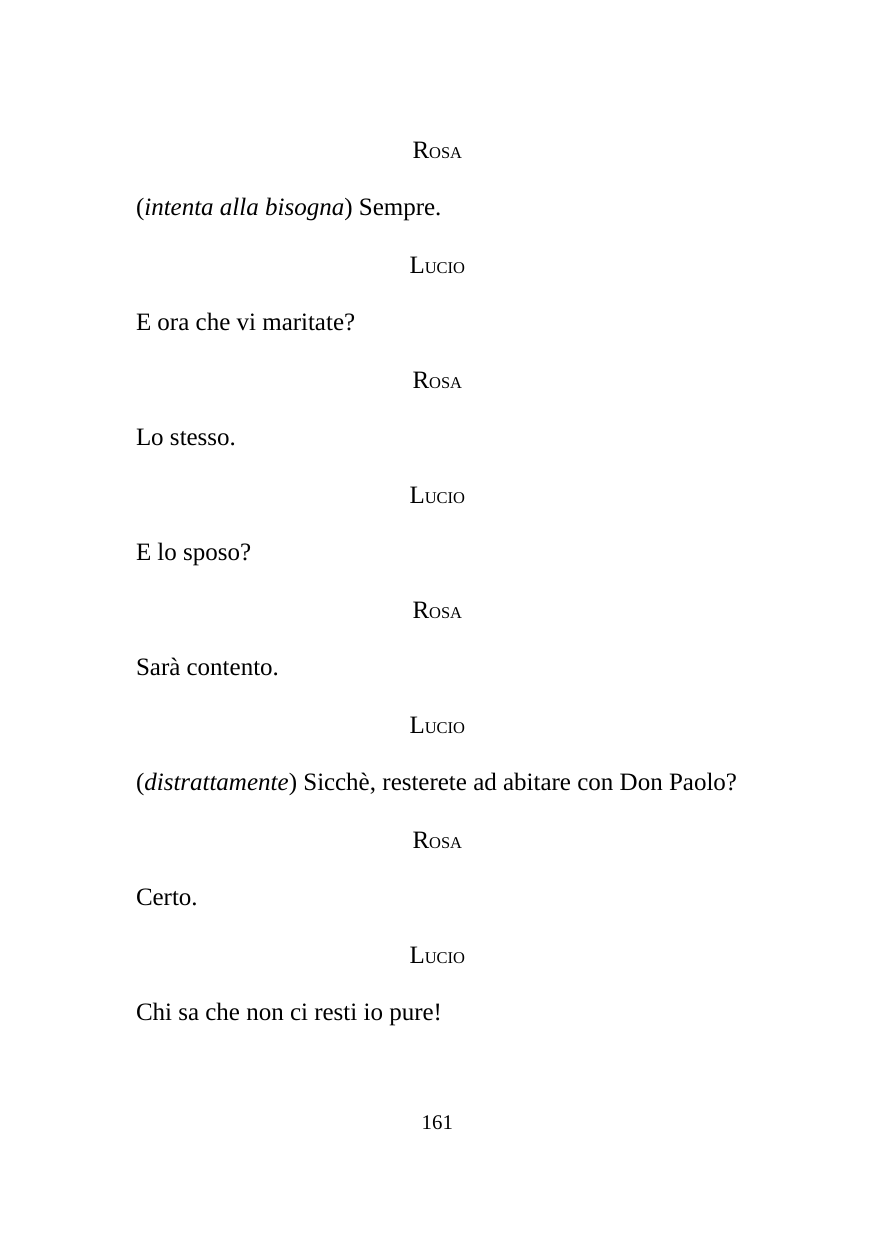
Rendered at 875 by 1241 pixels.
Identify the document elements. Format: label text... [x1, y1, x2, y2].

text (distrattamente) Sicchè, resterete ad abitare con Don Paolo? [106, 767, 768, 796]
text Chi sa che non ci resti io pure! [106, 997, 768, 1026]
text Rosa [106, 595, 768, 624]
text Certo. [106, 882, 768, 911]
text Sarà contento. [106, 652, 768, 681]
text Rosa [106, 365, 768, 394]
text (intenta alla bisogna) Sempre. [106, 192, 768, 221]
text Lucio [106, 480, 768, 509]
text Lucio [106, 710, 768, 739]
text E ora che vi maritate? [106, 307, 768, 336]
text E lo sposo? [106, 537, 768, 566]
text Lucio [106, 940, 768, 969]
text Rosa [106, 135, 768, 164]
text Lucio [106, 250, 768, 279]
text Lo stesso. [106, 422, 768, 451]
text Rosa [106, 825, 768, 854]
